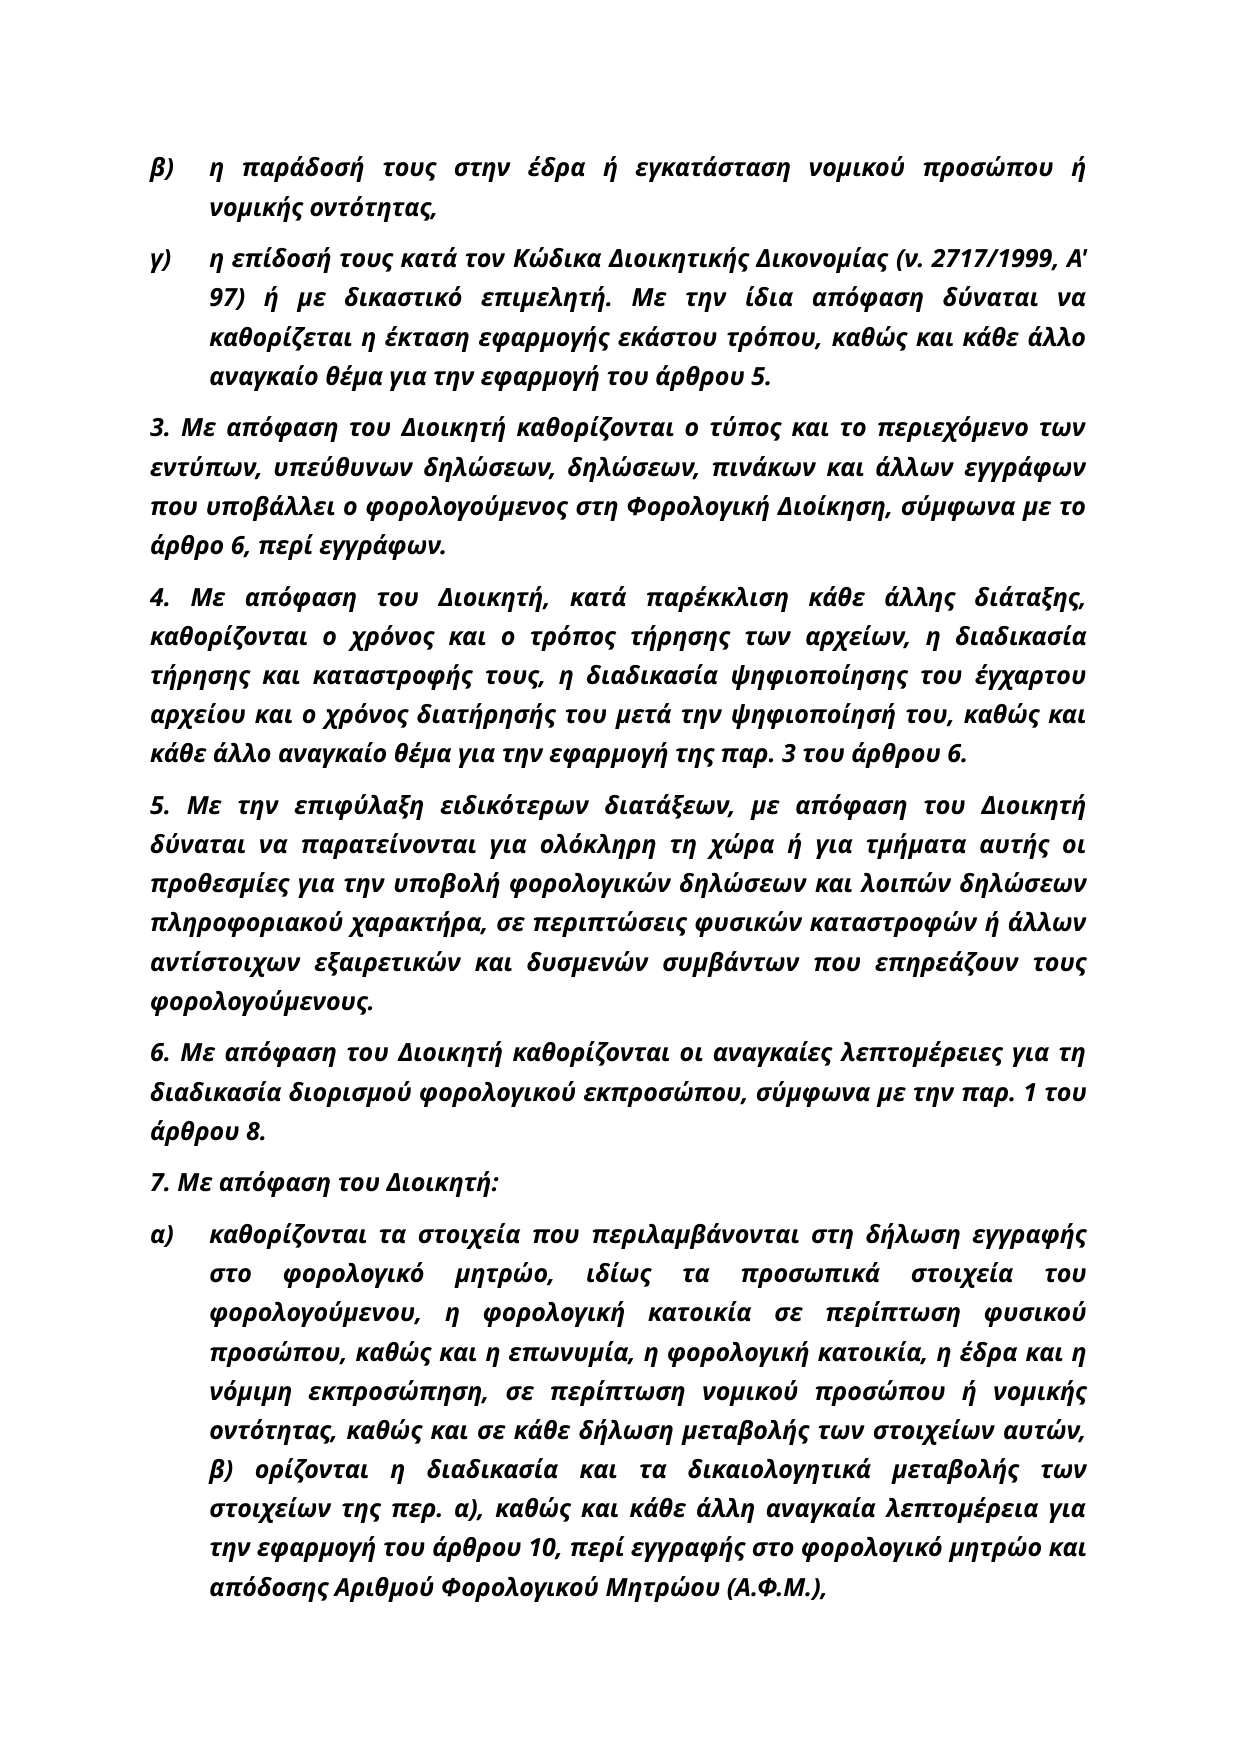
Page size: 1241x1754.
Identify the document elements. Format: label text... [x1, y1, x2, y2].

list β) η παράδοσή τους στην έδρα ή εγκατάσταση νομικού προσώπου ή νομικής οντότητας, [150, 150, 1090, 223]
text 4. Με απόφαση του Διοικητή, κατά παρέκκλιση κάθε άλλης διάταξης, καθορίζονται ο χρόνος και ο τρόπος τήρησης των αρχείων, η διαδικασία τήρησης και καταστροφής τους, η διαδικασία ψηφιοποίησης του έγχαρτου αρχείου και ο χρόνος διατήρησής του μετά την ψηφιοποίησή του, καθώς και κάθε άλλο αναγκαίο θέμα για την εφαρμογή της παρ. 3 του άρθρου 6. [150, 579, 1090, 770]
list γ) η επίδοσή τους κατά τον Κώδικα Διοικητικής Δικονομίας (ν. 2717/1999, Α' 97) ή με δικαστικό επιμελητή. Με την ίδια απόφαση δύναται να καθορίζεται η έκταση εφαρμογής εκάστου τρόπου, καθώς και κάθε άλλο αναγκαίο θέμα για την εφαρμογή του άρθρου 5. [150, 241, 1090, 392]
text 3. Με απόφαση του Διοικητή καθορίζονται ο τύπος και το περιεχόμενο των εντύπων, υπεύθυνων δηλώσεων, δηλώσεων, πινάκων και άλλων εγγράφων που υποβάλλει ο φορολογούμενος στη Φορολογική Διοίκηση, σύμφωνα με το άρθρο 6, περί εγγράφων. [150, 410, 1090, 562]
text 6. Με απόφαση του Διοικητή καθορίζονται οι αναγκαίες λεπτομέρειες για τη διαδικασία διορισμού φορολογικού εκπροσώπου, σύμφωνα με την παρ. 1 του άρθρου 8. [150, 1035, 1090, 1147]
text 5. Με την επιφύλαξη ειδικότερων διατάξεων, με απόφαση του Διοικητή δύναται να παρατείνονται για ολόκληρη τη χώρα ή για τμήματα αυτής οι προθεσμίες για την υποβολή φορολογικών δηλώσεων και λοιπών δηλώσεων πληροφοριακού χαρακτήρα, σε περιπτώσεις φυσικών καταστροφών ή άλλων αντίστοιχων εξαιρετικών και δυσμενών συμβάντων που επηρεάζουν τους φορολογούμενους. [150, 787, 1090, 1017]
text 7. Με απόφαση του Διοικητή: [150, 1165, 1090, 1199]
list α) καθορίζονται τα στοιχεία που περιλαμβάνονται στη δήλωση εγγραφής στο φορολογικό μητρώο, ιδίως τα προσωπικά στοιχεία του φορολογούμενου, η φορολογική κατοικία σε περίπτωση φυσικού προσώπου, καθώς και η επωνυμία, η φορολογική κατοικία, η έδρα και η νόμιμη εκπροσώπηση, σε περίπτωση νομικού προσώπου ή νομικής οντότητας, καθώς και σε κάθε δήλωση μεταβολής των στοιχείων αυτών, β) ορίζονται η διαδικασία και τα δικαιολογητικά μεταβολής των στοιχείων της περ. α), καθώς και κάθε άλλη αναγκαία λεπτομέρεια για την εφαρμογή του άρθρου 10, περί εγγραφής στο φορολογικό μητρώο και απόδοσης Αριθμού Φορολογικού Μητρώου (Α.Φ.Μ.), [150, 1217, 1090, 1603]
